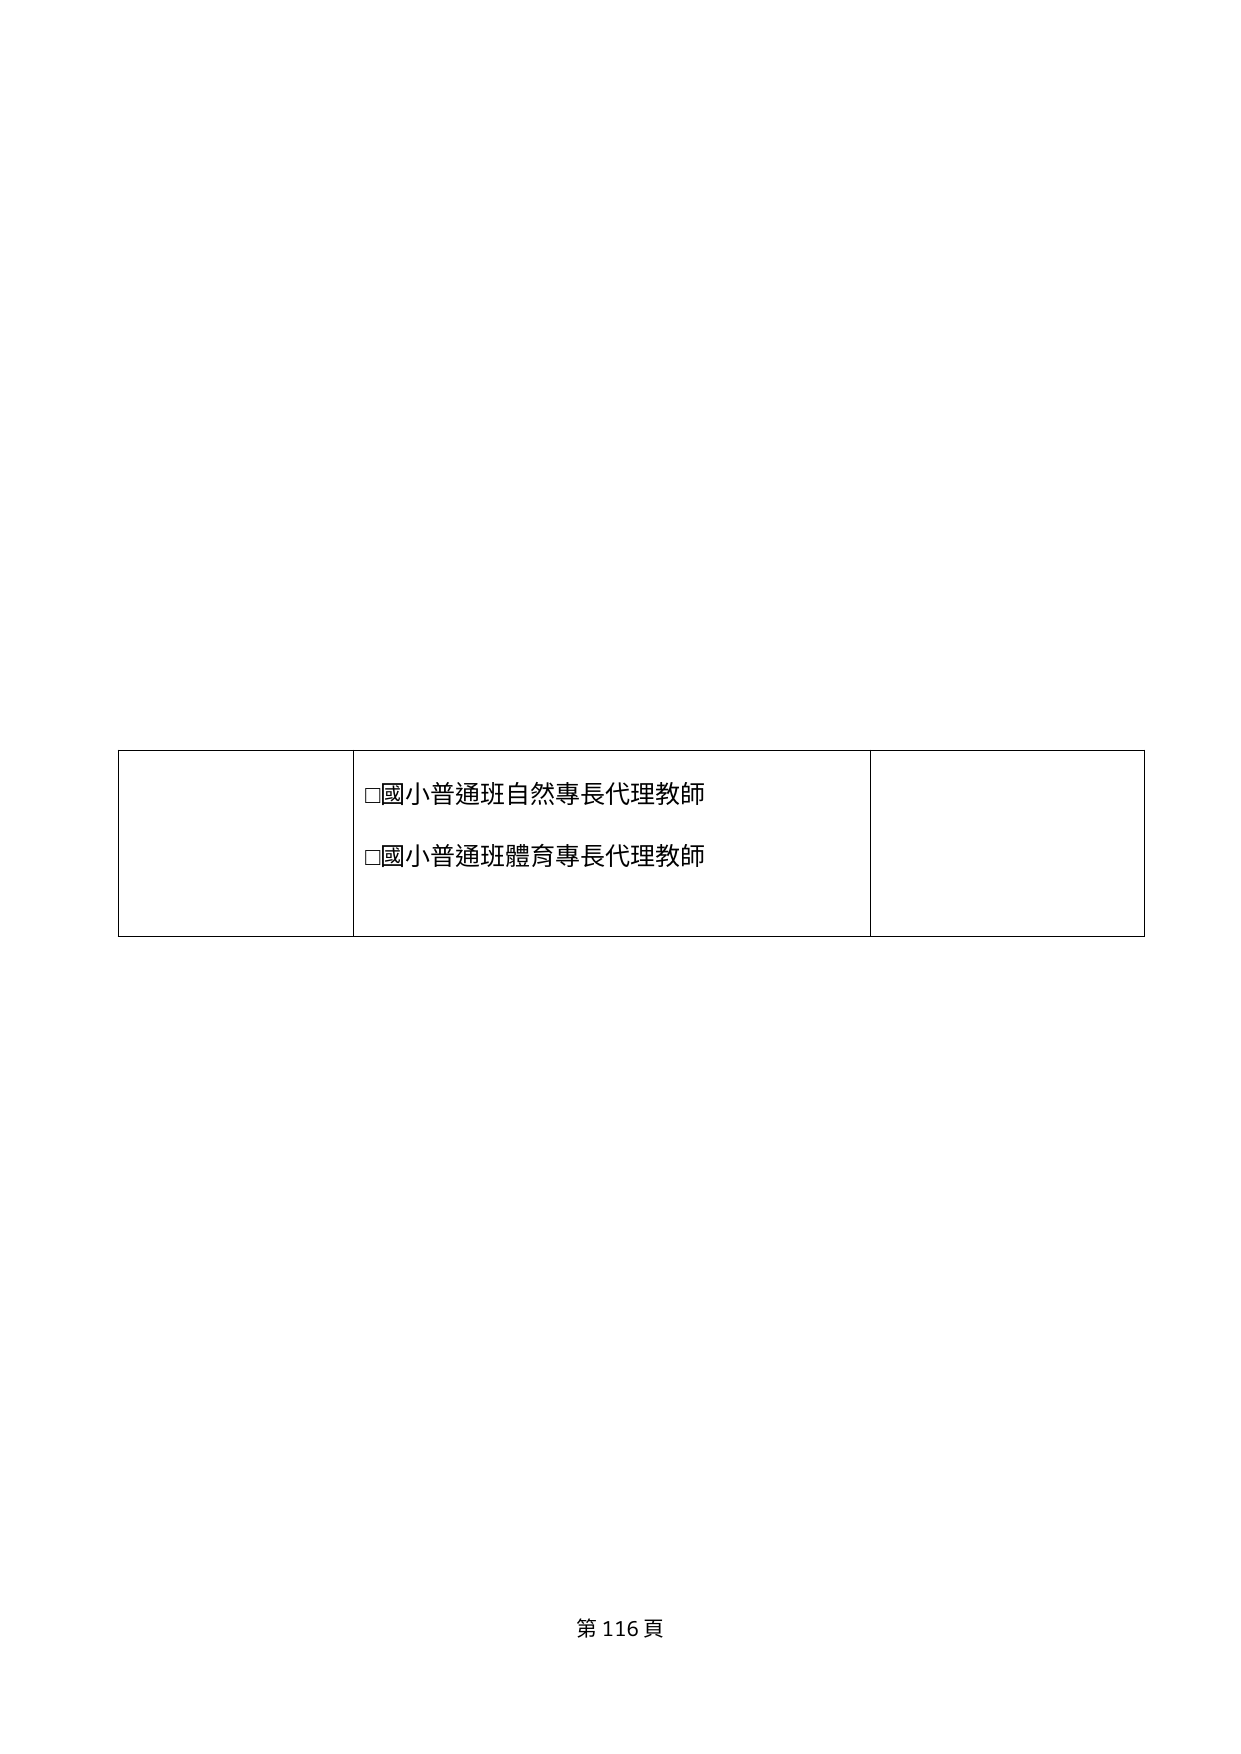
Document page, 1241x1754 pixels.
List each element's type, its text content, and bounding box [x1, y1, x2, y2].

table_cell □國小普通班自然專長代理教師 □國小普通班體育專長代理教師 [354, 751, 870, 936]
table_cell [119, 751, 353, 936]
table_cell [871, 751, 1144, 936]
